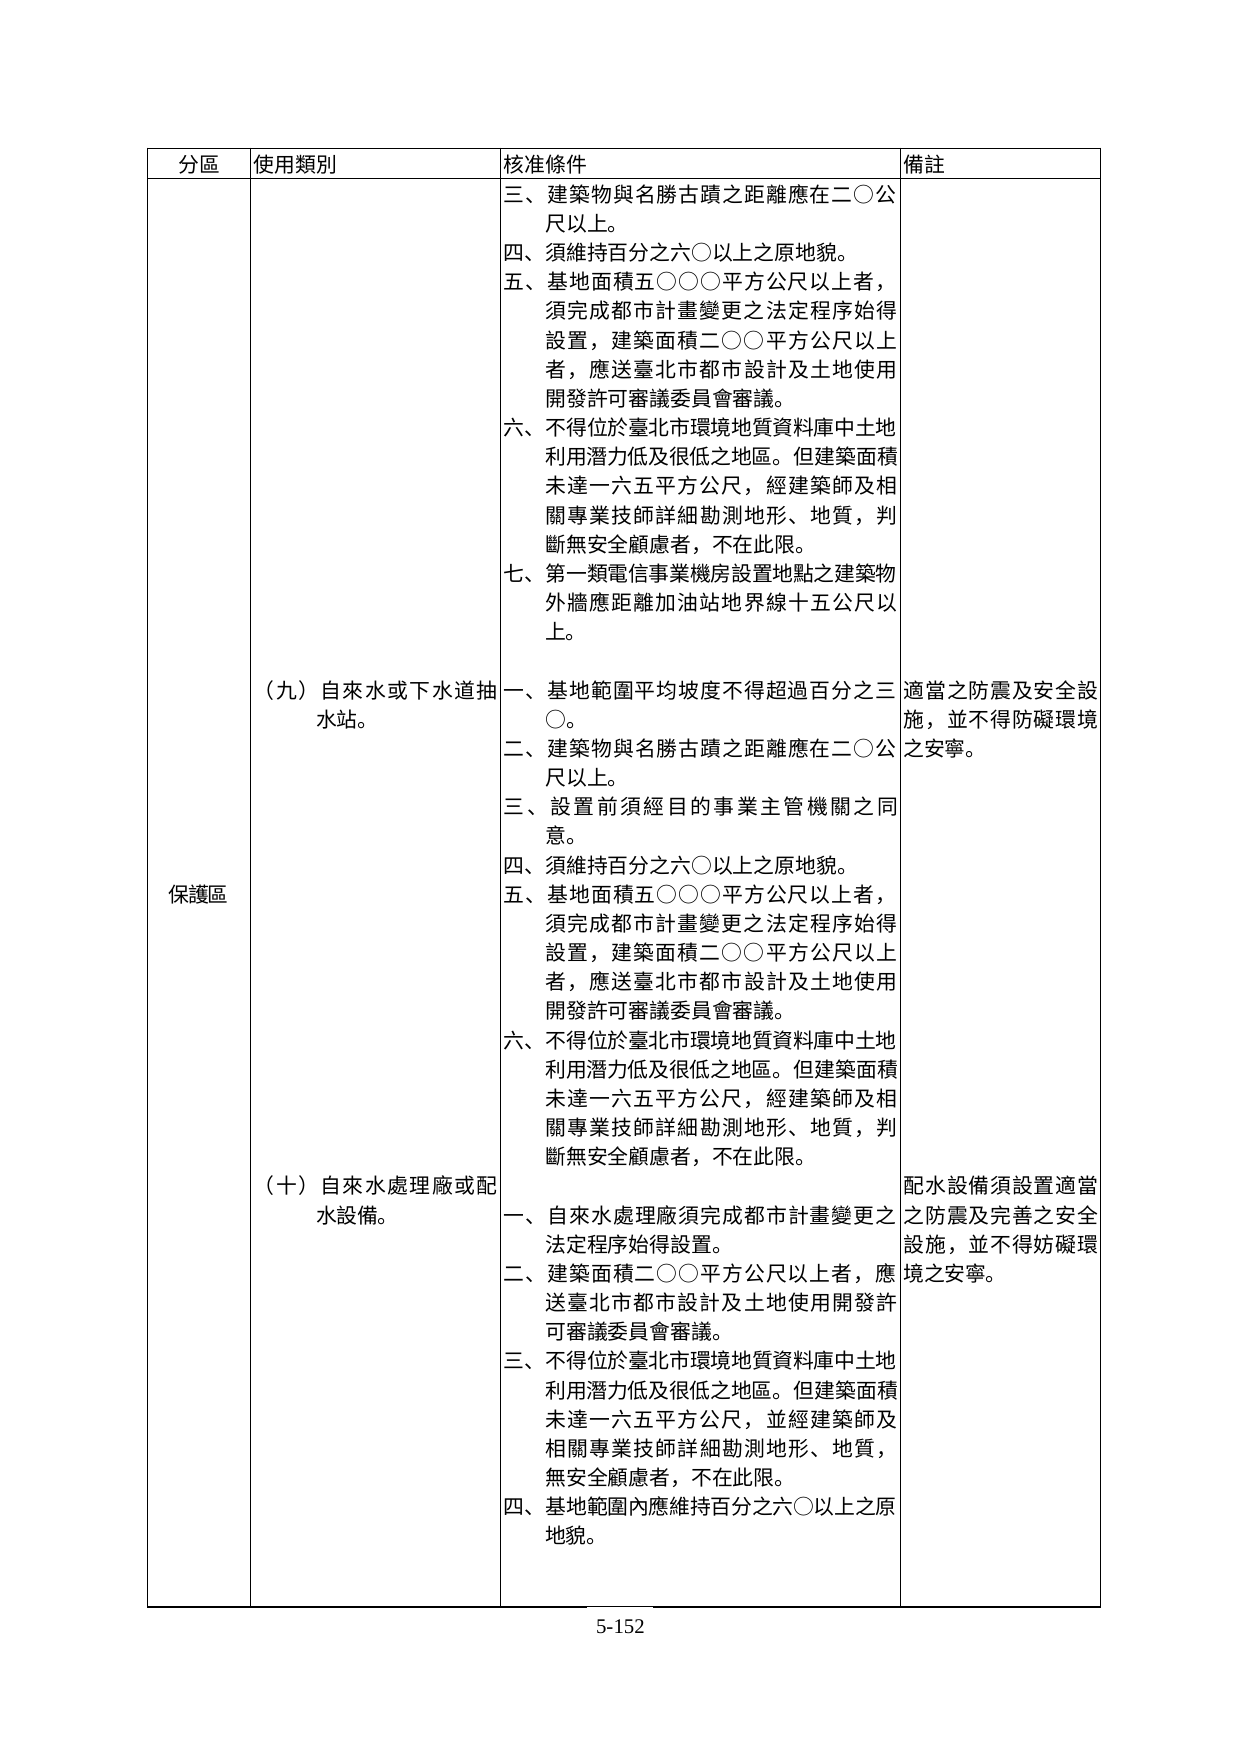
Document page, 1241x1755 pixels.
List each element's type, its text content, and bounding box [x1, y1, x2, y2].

table_header 使用類別 [251, 149, 500, 178]
table_header 分區 [148, 149, 250, 178]
table_cell （九）自來水或下水道抽水站。 （十）自來水處理廠或配水設備。 [251, 179, 500, 1606]
table_header 備註 [901, 149, 1100, 178]
table_header 核准條件 [501, 149, 900, 178]
table_cell 適當之防震及安全設施，並不得防礙環境之安寧。 配水設備須設置適當之防震及完善之安全設施，並不得妨礙環境之安寧。 [901, 179, 1100, 1606]
table_cell 三、建築物與名勝古蹟之距離應在二○公尺以上。 四、須維持百分之六○以上之原地貌。 五、基地面積五○○○平方公尺以上者，須完成都市計畫變更之法定程序始得設置，建築面積二○○平方公尺以上者，應送臺北市都市設計及土地使用開發許可審議委員會審議。 六、不得位於臺北市環境地質資料庫中土地利用潛力低及很低之地區。但建築面積未達一六五平方公尺，經建築師及相關專業技師詳細勘測地形、地質，判斷無安全顧慮者，不在此限。 七、第一類電信事業機房設置地點之建築物外牆應距離加油站地界線十五公尺以上。 一、基地範圍平均坡度不得超過百分之三○。 二、建築物與名勝古蹟之距離應在二○公尺以上。 三、設置前須經目的事業主管機關之同意。 四、須維持百分之六○以上之原地貌。 五、基地面積五○○○平方公尺以上者，須完成都市計畫變更之法定程序始得設置，建築面積二○○平方公尺以上者，應送臺北市都市設計及土地使用開發許可審議委員會審議。 六、不得位於臺北市環境地質資料庫中土地利用潛力低及很低之地區。但建築面積未達一六五平方公尺，經建築師及相關專業技師詳細勘測地形、地質，判斷無安全顧慮者，不在此限。 一、自來水處理廠須完成都市計畫變更之法定程序始得設置。 二、建築面積二○○平方公尺以上者，應送臺北市都市設計及土地使用開發許可審議委員會審議。 三、不得位於臺北市環境地質資料庫中土地利用潛力低及很低之地區。但建築面積未達一六五平方公尺，並經建築師及相關專業技師詳細勘測地形、地質，無安全顧慮者，不在此限。 四、基地範圍內應維持百分之六○以上之原地貌。 [501, 179, 900, 1606]
table_cell 保護區 [148, 179, 250, 1606]
